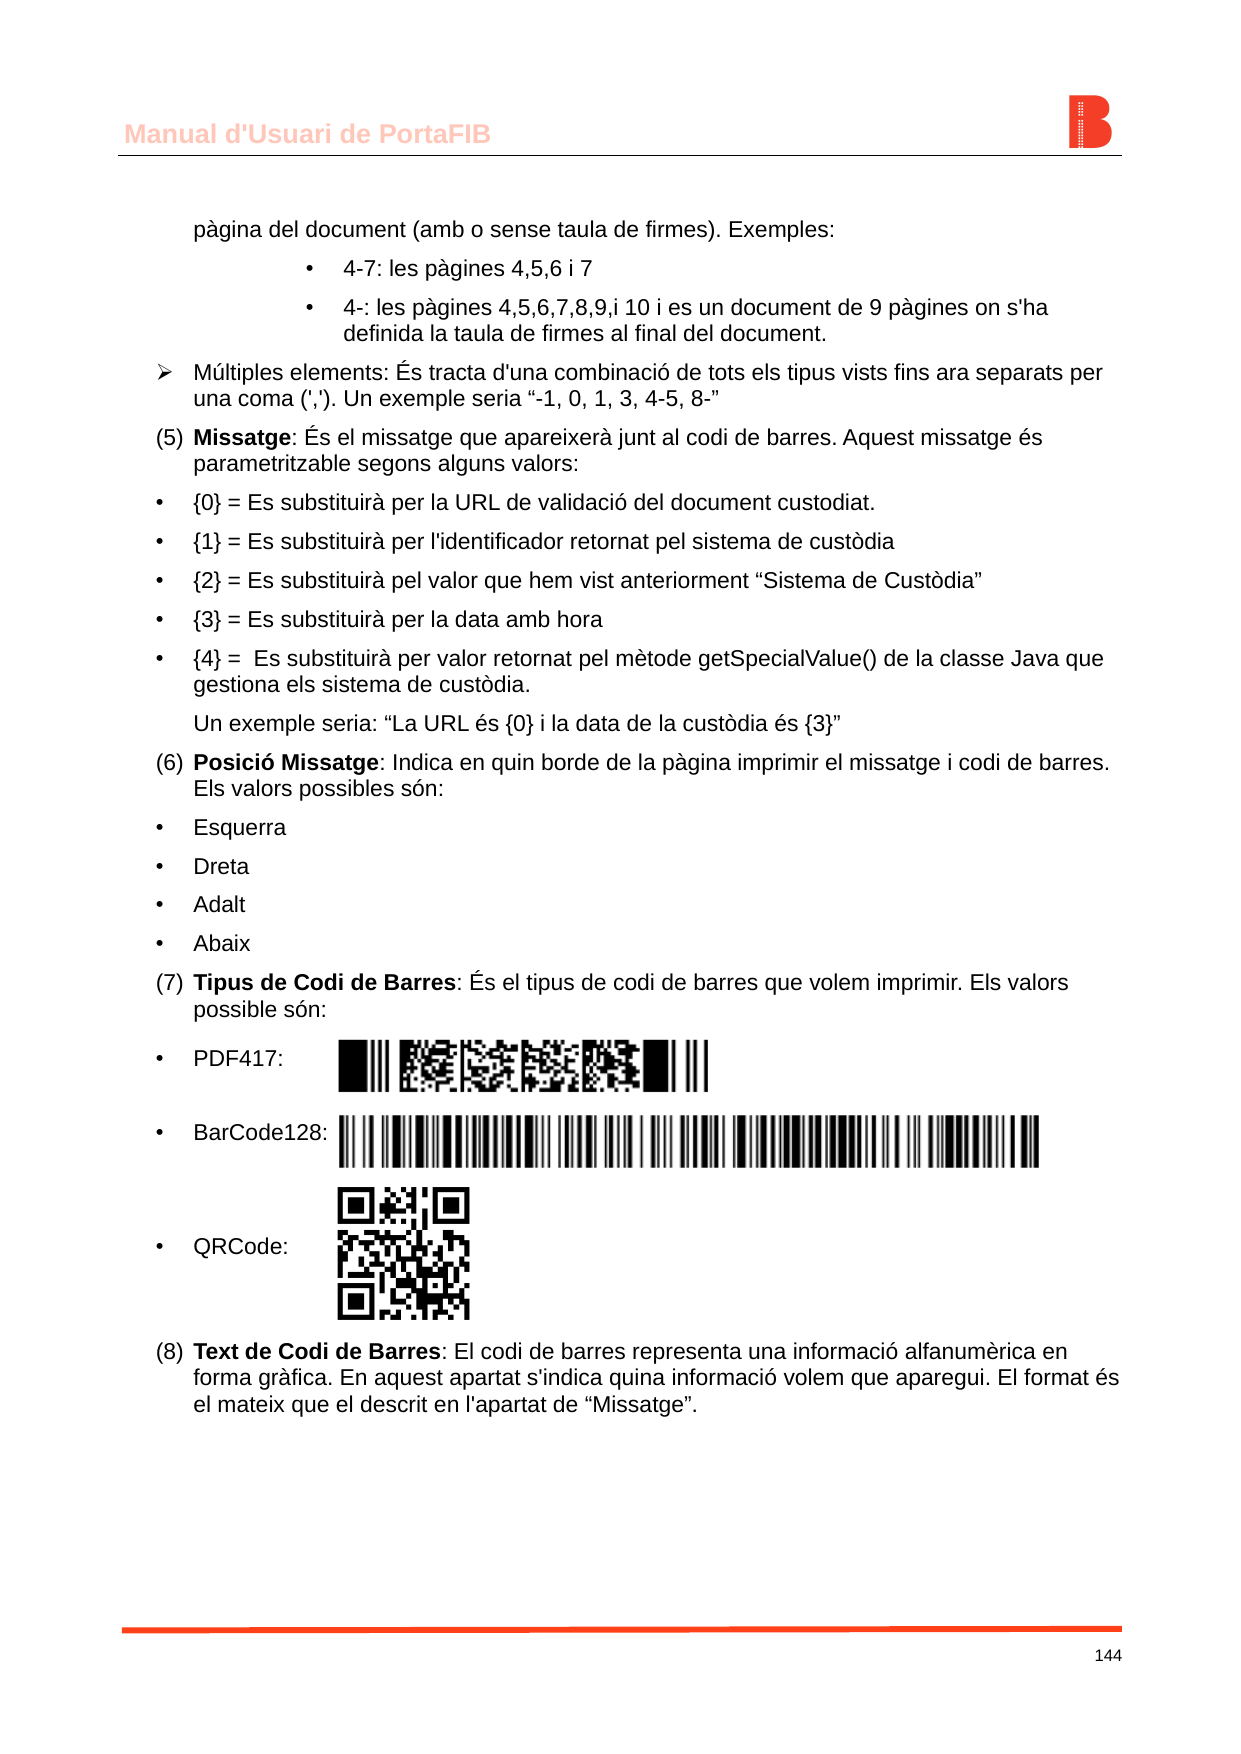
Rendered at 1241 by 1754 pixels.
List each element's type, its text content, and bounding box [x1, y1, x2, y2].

list Múltiples elements: És tracta d'una combinació de tots els tipus vists fins ara separats per una coma (','). Un exemple seria “-1, 0, 1, 3, 4-5, 8-” [156, 359, 1122, 411]
list Missatge: És el missatge que apareixerà junt al codi de barres. Aquest missatge és parametritzable segons alguns valors: [156, 424, 1122, 477]
picture [334, 1110, 1043, 1172]
list Adalt [156, 891, 1122, 918]
list {2} = Es substituirà pel valor que hem vist anteriorment “Sistema de Custòdia” [156, 567, 1122, 593]
list {4} = Es substituirà per valor retornat pel mètode getSpecialValue() de la classe Java que gestiona els sistema de custòdia. [156, 644, 1122, 697]
list Un exemple seria: “La URL és {0} i la data de la custòdia és {3}” [156, 710, 1122, 736]
list Abaix [156, 930, 1122, 957]
picture [1063, 94, 1117, 150]
list Tipus de Codi de Barres: És el tipus de codi de barres que volem imprimir. Els valors possible són: [156, 969, 1122, 1022]
list 4-7: les pàgines 4,5,6 i 7 [306, 254, 1122, 281]
list BarCode128: [156, 1110, 334, 1171]
picture [333, 1183, 473, 1326]
list Dreta [156, 853, 1122, 879]
list [1043, 1110, 1122, 1171]
list Posició Missatge: Indica en quin borde de la pàgina imprimir el missatge i codi de barres. Els valors possibles són: [156, 748, 1122, 801]
list [473, 1184, 1122, 1325]
list {1} = Es substituirà per l'identificador retornat pel sistema de custòdia [156, 528, 1122, 554]
picture [334, 1034, 715, 1098]
list [715, 1034, 1122, 1098]
list {0} = Es substituirà per la URL de validació del document custodiat. [156, 489, 1122, 515]
list {3} = Es substituirà per la data amb hora [156, 606, 1122, 632]
list PDF417: [156, 1034, 334, 1098]
list QRCode: [156, 1184, 333, 1325]
list Esquerra [156, 814, 1122, 840]
list 4-: les pàgines 4,5,6,7,8,9,i 10 i es un document de 9 pàgines on s'ha definida la taula de firmes al final del document. [306, 293, 1122, 346]
list Text de Codi de Barres: El codi de barres representa una informació alfanumèrica en forma gràfica. En aquest apartat s'indica quina informació volem que aparegui. El format és el mateix que el descrit en l'apartat de “Missatge”. [156, 1338, 1122, 1417]
list pàgina del document (amb o sense taula de firmes). Exemples: [156, 216, 1122, 242]
